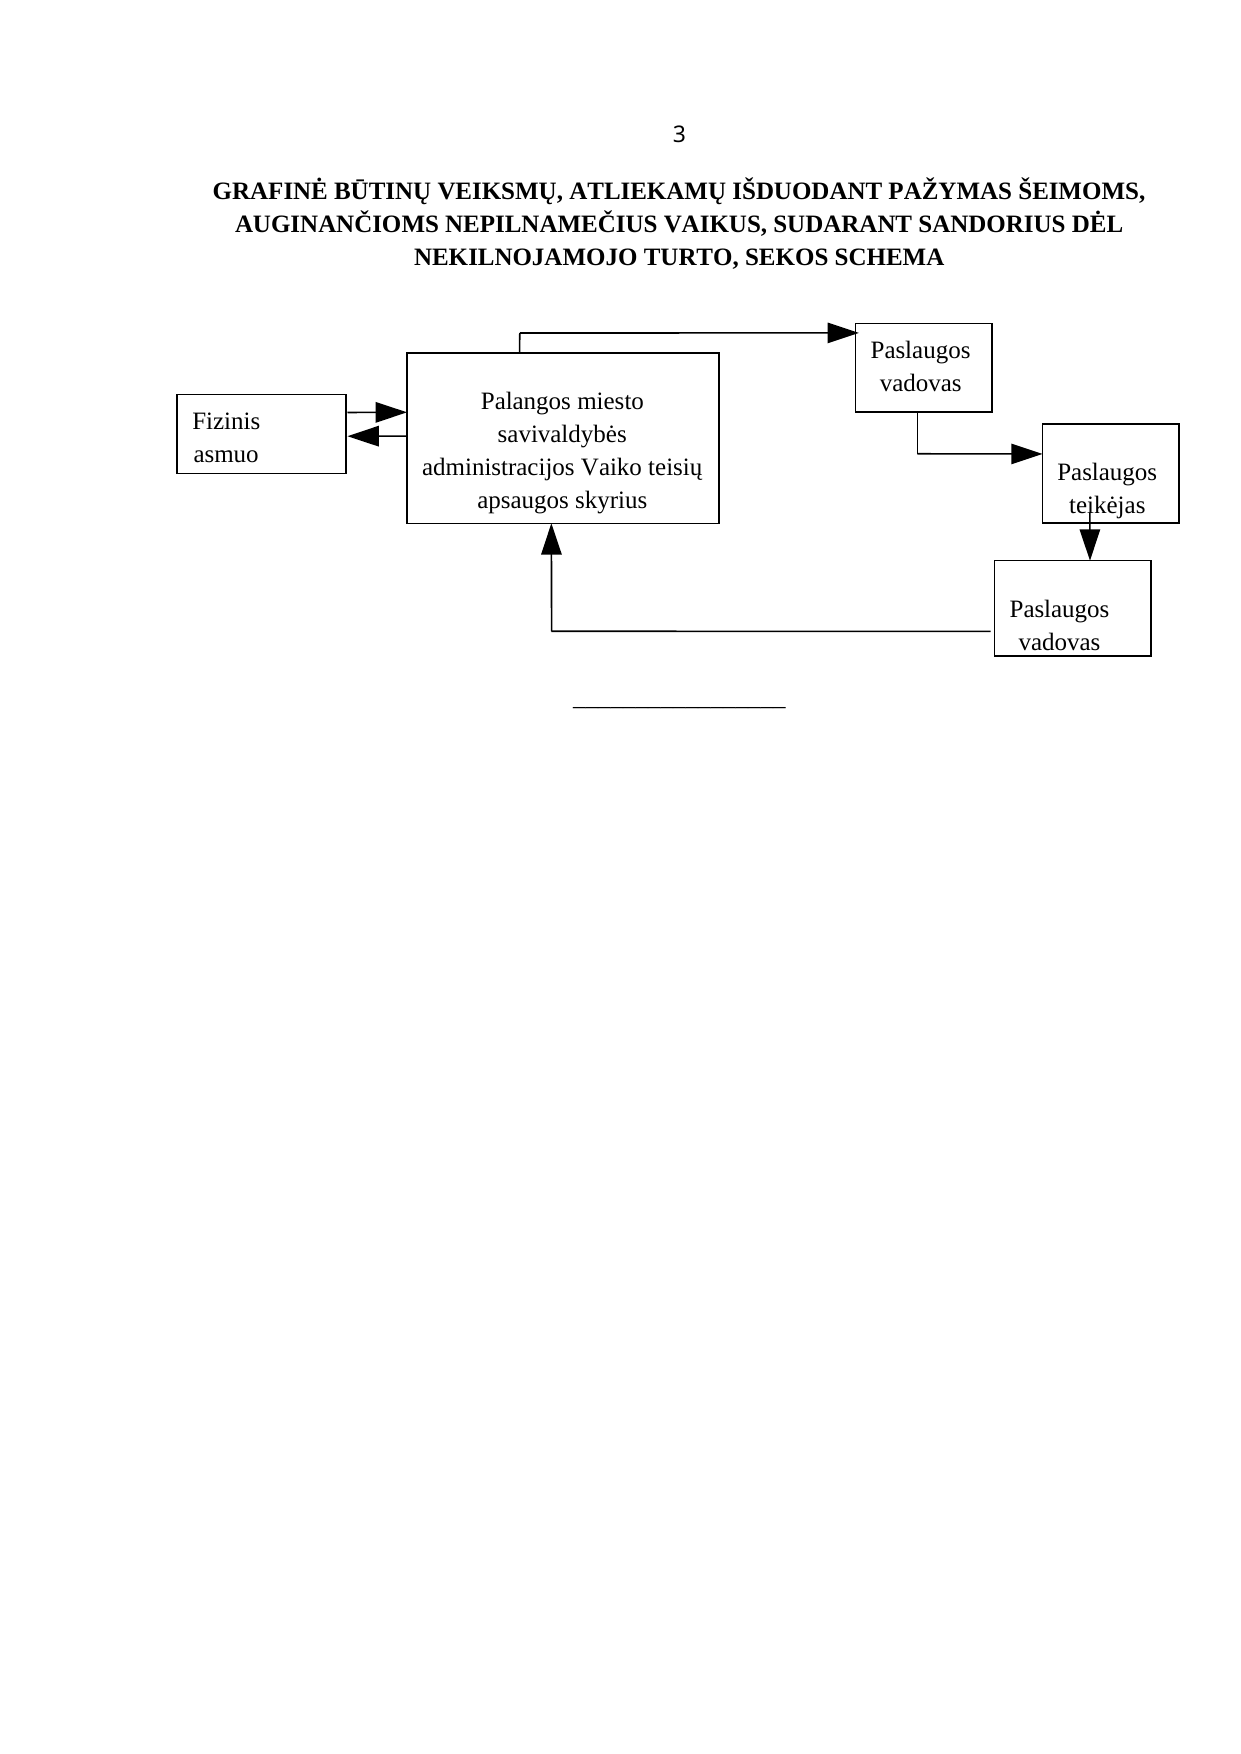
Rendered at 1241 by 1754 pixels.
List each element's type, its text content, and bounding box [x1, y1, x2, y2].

text GRAFINĖ BŪTINŲ VEIKSMŲ, ATLIEKAMŲ IŠDUODANT PAŽYMAS ŠEIMOMS, AUGINANČIOMS NEPILNAMEČIUS VAIKUS, SUDARANT SANDORIUS DĖL NEKILNOJAMOJO TURTO, SEKOS SCHEMA [177, 176, 1181, 271]
text _________________ [177, 682, 1181, 711]
